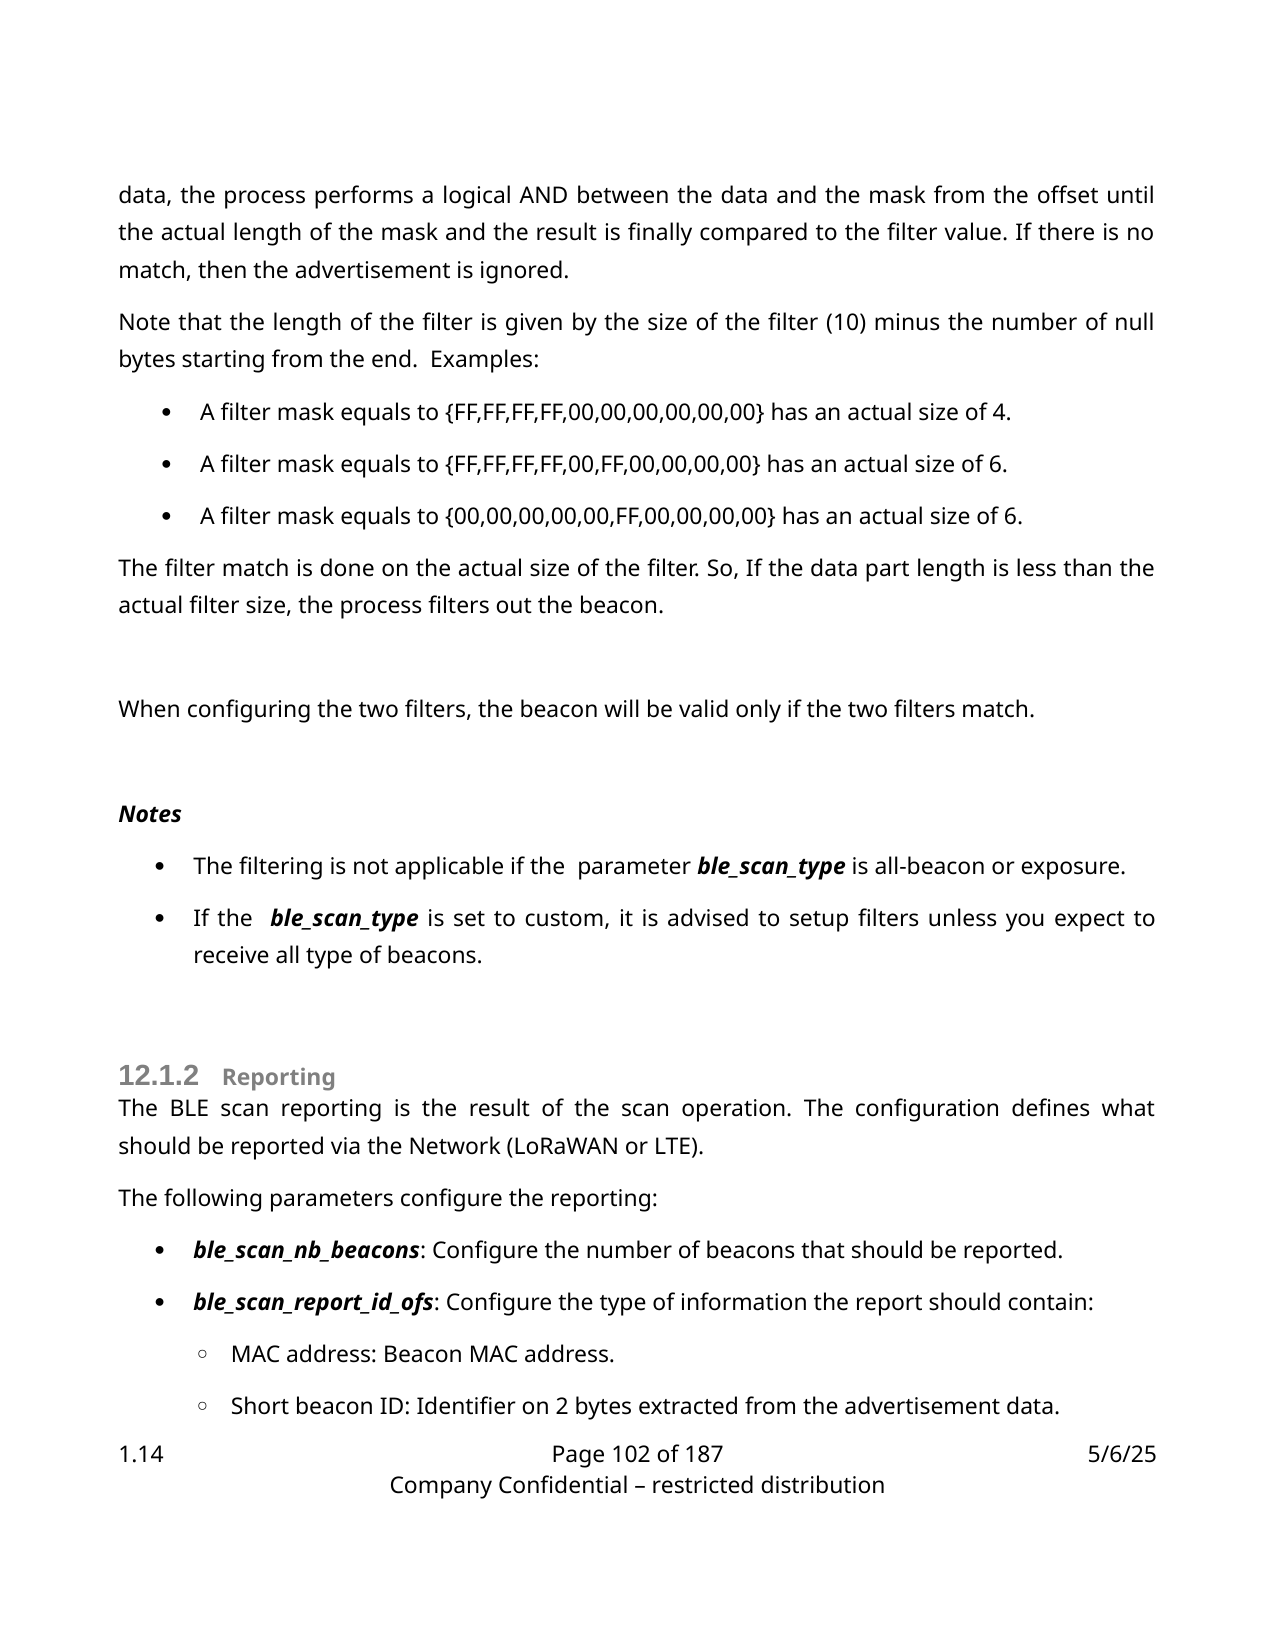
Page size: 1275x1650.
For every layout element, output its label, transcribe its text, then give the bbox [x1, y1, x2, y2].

list ble_scan_report_id_ofs: Configure the type of information the report should contain: [156, 1286, 1157, 1317]
list ble_scan_nb_beacons: Configure the number of beacons that should be reported. [156, 1234, 1157, 1265]
text When configuring the two filters, the beacon will be valid only if the two filters match. [118, 693, 1157, 724]
list If the ble_scan_type is set to custom, it is advised to setup filters unless you expect to receive all type of beacons. [156, 902, 1157, 970]
subtitle Reporting [118, 1058, 1157, 1092]
list A filter mask equals to {FF,FF,FF,FF,00,00,00,00,00,00} has an actual size of 4. [162, 395, 1157, 427]
list Short beacon ID: Identifier on 2 bytes extracted from the advertisement data. [193, 1390, 1157, 1421]
list The filtering is not applicable if the parameter ble_scan_type is all-beacon or exposure. [156, 849, 1157, 881]
list A filter mask equals to {FF,FF,FF,FF,00,FF,00,00,00,00} has an actual size of 6. [162, 447, 1157, 479]
text The filter match is done on the actual size of the filter. So, If the data part length is less than the actual filter size, the process filters out the beacon. [118, 552, 1157, 620]
text The following parameters configure the reporting: [118, 1182, 1157, 1213]
text data, the process performs a logical AND between the data and the mask from the offset until the actual length of the mask and the result is finally compared to the filter value. If there is no match, then the advertisement is ignored. [118, 179, 1157, 285]
text Notes [118, 797, 1157, 829]
list MAC address: Beacon MAC address. [193, 1338, 1157, 1369]
text Note that the length of the filter is given by the size of the filter (10) minus the number of null bytes starting from the end. Examples: [118, 306, 1157, 374]
text The BLE scan reporting is the result of the scan operation. The configuration defines what should be reported via the Network (LoRaWAN or LTE). [118, 1092, 1157, 1161]
list A filter mask equals to {00,00,00,00,00,FF,00,00,00,00} has an actual size of 6. [162, 499, 1157, 531]
